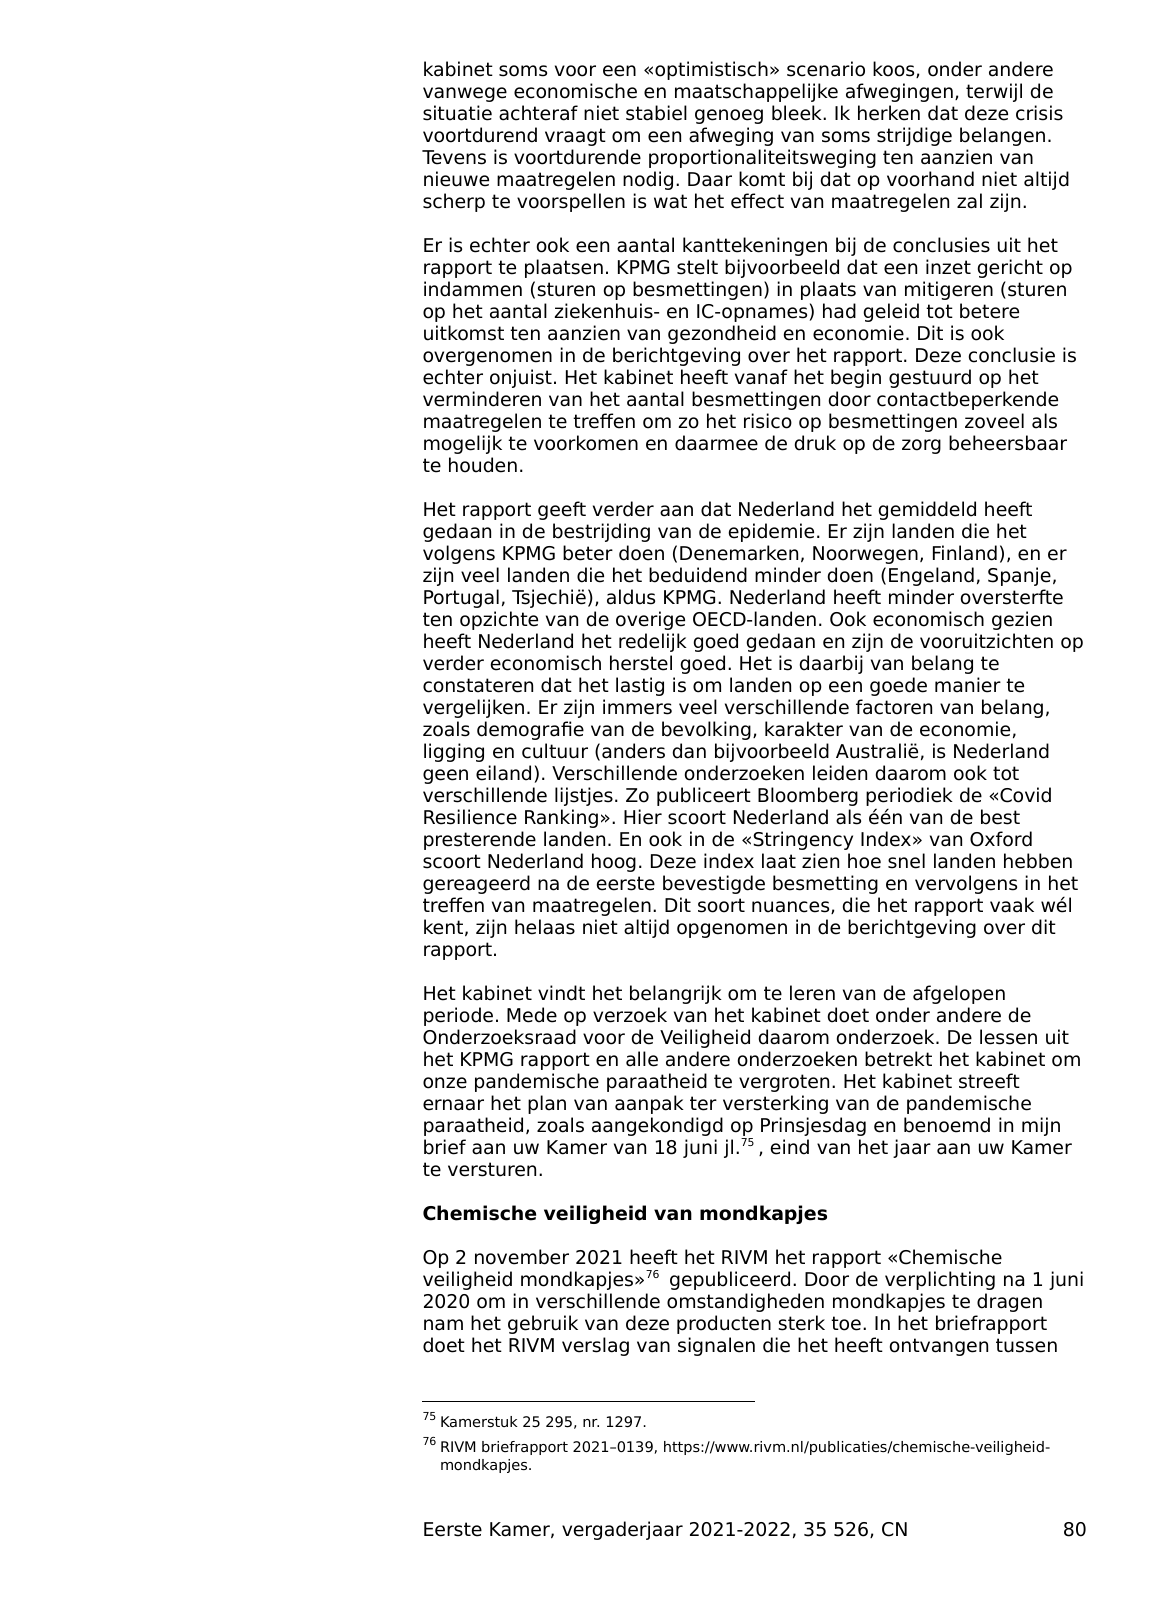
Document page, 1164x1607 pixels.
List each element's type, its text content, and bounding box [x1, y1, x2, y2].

text Op 2 november 2021 heeft het RIVM het rapport «Chemische veiligheid mondkapjes» gepubliceerd. Door de verplichting na 1 juni 2020 om in verschillende omstandigheden mondkapjes te dragen nam het gebruik van deze producten sterk toe. In het briefrapport doet het RIVM verslag van signalen die het heeft ontvangen tussen [422, 1247, 1087, 1357]
text Het kabinet vindt het belangrijk om te leren van de afgelopen periode. Mede op verzoek van het kabinet doet onder andere de Onderzoeksraad voor de Veiligheid daarom onderzoek. De lessen uit het KPMG rapport en alle andere onderzoeken betrekt het kabinet om onze pandemische paraatheid te vergroten. Het kabinet streeft ernaar het plan van aanpak ter versterking van de pandemische paraatheid, zoals aangekondigd op Prinsjesdag en benoemd in mijn brief aan uw Kamer van 18 juni jl., eind van het jaar aan uw Kamer te versturen. [422, 983, 1087, 1181]
text Het rapport geeft verder aan dat Nederland het gemiddeld heeft gedaan in de bestrijding van de epidemie. Er zijn landen die het volgens KPMG beter doen (Denemarken, Noorwegen, Finland), en er zijn veel landen die het beduidend minder doen (Engeland, Spanje, Portugal, Tsjechië), aldus KPMG. Nederland heeft minder oversterfte ten opzichte van de overige OECD-landen. Ook economisch gezien heeft Nederland het redelijk goed gedaan en zijn de vooruitzichten op verder economisch herstel goed. Het is daarbij van belang te constateren dat het lastig is om landen op een goede manier te vergelijken. Er zijn immers veel verschillende factoren van belang, zoals demografie van de bevolking, karakter van de economie, ligging en cultuur (anders dan bijvoorbeeld Australië, is Nederland geen eiland). Verschillende onderzoeken leiden daarom ook tot verschillende lijstjes. Zo publiceert Bloomberg periodiek de «Covid Resilience Ranking». Hier scoort Nederland als één van de best presterende landen. En ook in de «Stringency Index» van Oxford scoort Nederland hoog. Deze index laat zien hoe snel landen hebben gereageerd na de eerste bevestigde besmetting en vervolgens in het treffen van maatregelen. Dit soort nuances, die het rapport vaak wél kent, zijn helaas niet altijd opgenomen in de berichtgeving over dit rapport. [422, 499, 1087, 961]
text Er is echter ook een aantal kanttekeningen bij de conclusies uit het rapport te plaatsen. KPMG stelt bijvoorbeeld dat een inzet gericht op indammen (sturen op besmettingen) in plaats van mitigeren (sturen op het aantal ziekenhuis- en IC-opnames) had geleid tot betere uitkomst ten aanzien van gezondheid en economie. Dit is ook overgenomen in de berichtgeving over het rapport. Deze conclusie is echter onjuist. Het kabinet heeft vanaf het begin gestuurd op het verminderen van het aantal besmettingen door contactbeperkende maatregelen te treffen om zo het risico op besmettingen zoveel als mogelijk te voorkomen en daarmee de druk op de zorg beheersbaar te houden. [422, 235, 1087, 477]
text Kamerstuk 25 295, nr. 1297. [422, 1410, 1087, 1432]
subtitle Chemische veiligheid van mondkapjes [422, 1203, 1087, 1225]
text RIVM briefrapport 2021–0139, https://www.rivm.nl/publicaties/chemische-veiligheid-mondkapjes. [422, 1435, 1087, 1474]
text kabinet soms voor een «optimistisch» scenario koos, onder andere vanwege economische en maatschappelijke afwegingen, terwijl de situatie achteraf niet stabiel genoeg bleek. Ik herken dat deze crisis voortdurend vraagt om een afweging van soms strijdige belangen. Tevens is voortdurende proportionaliteitsweging ten aanzien van nieuwe maatregelen nodig. Daar komt bij dat op voorhand niet altijd scherp te voorspellen is wat het effect van maatregelen zal zijn. [422, 59, 1087, 213]
